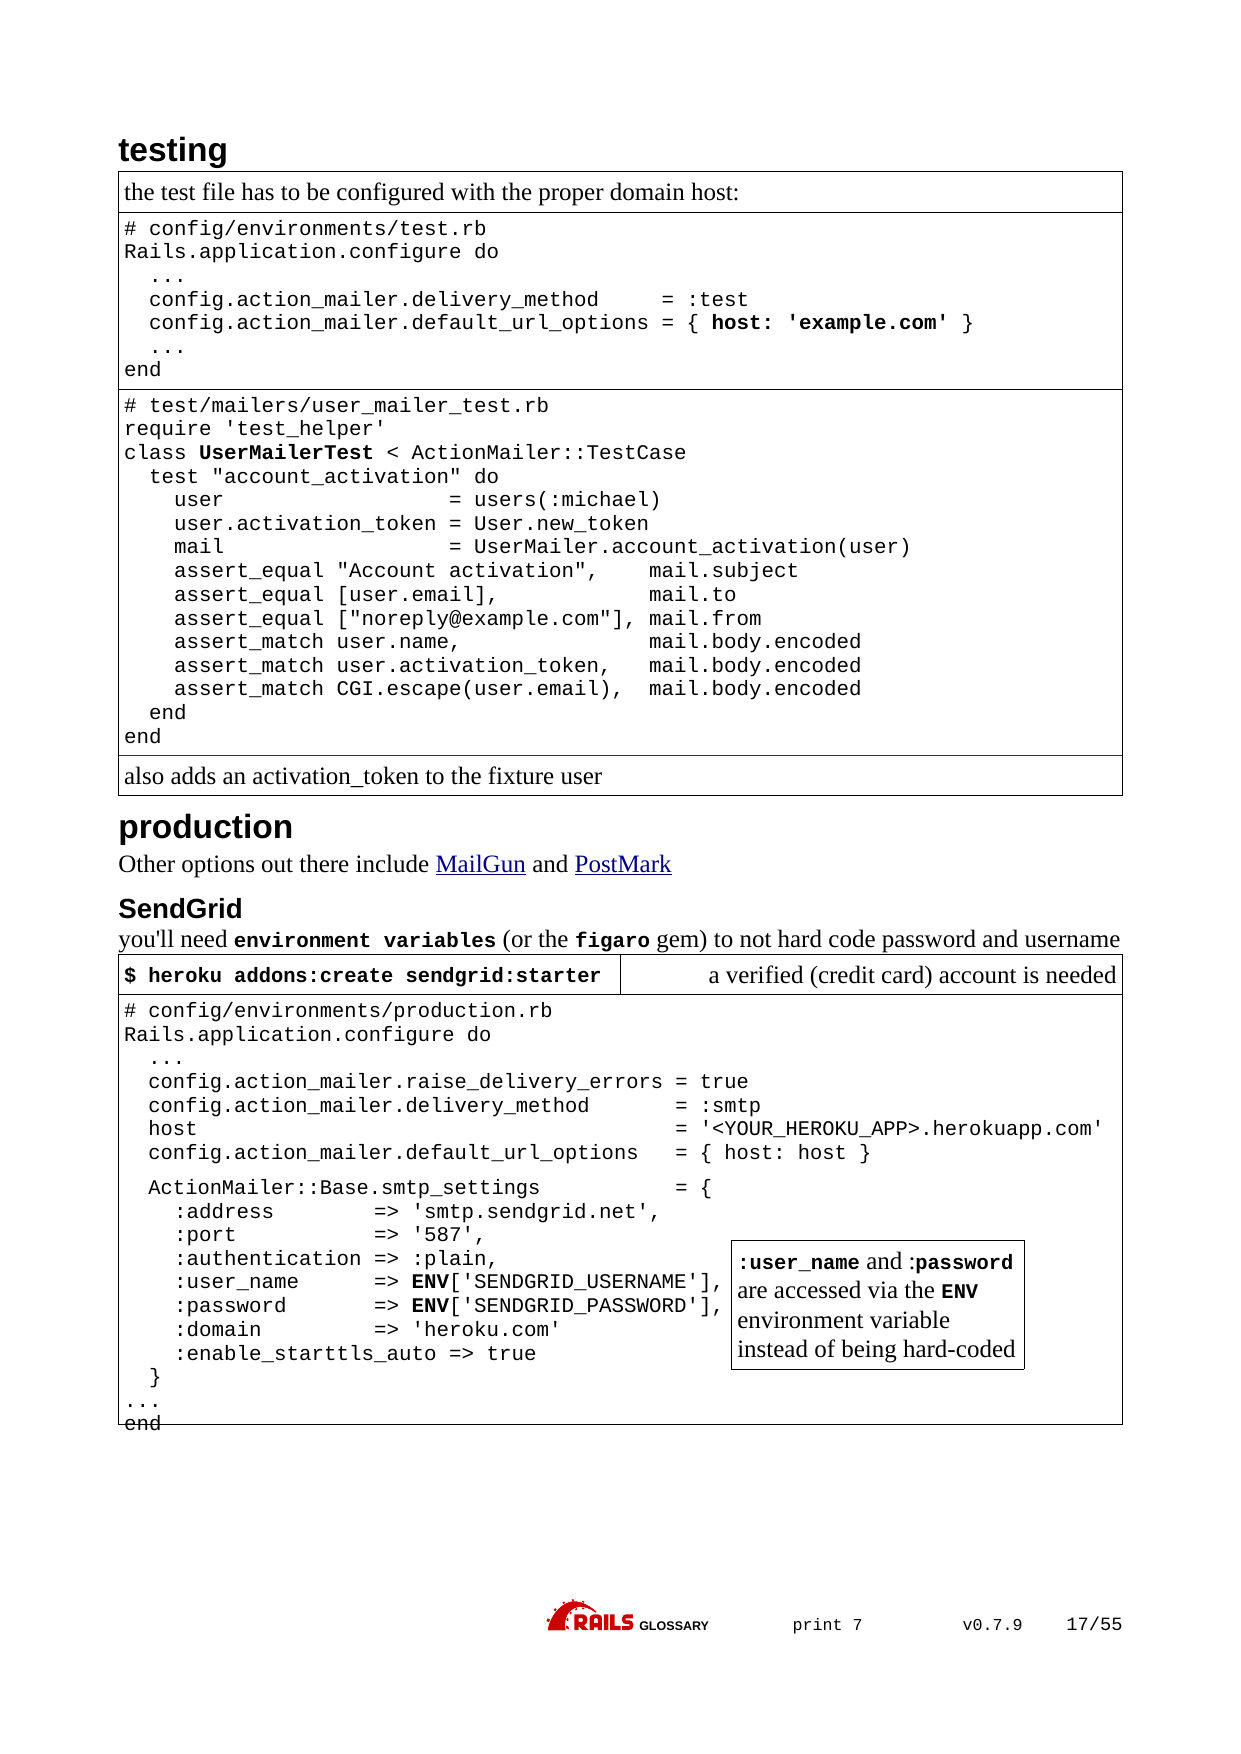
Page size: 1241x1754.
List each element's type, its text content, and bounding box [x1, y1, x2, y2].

table_cell [1024, 1171, 1122, 1424]
subtitle production [118, 807, 1122, 846]
table_header a verified (credit card) account is needed [621, 955, 1122, 994]
subtitle testing [118, 130, 1122, 168]
subtitle SendGrid [118, 892, 1122, 924]
table_header $ heroku addons:create sendgrid:starter [119, 955, 620, 994]
table_cell also adds an activation_token to the fixture user [119, 756, 1122, 795]
table_cell [731, 1370, 1024, 1424]
table_cell :user_name and :password are accessed via the ENV environment variable instead of being hard-coded [732, 1241, 1024, 1368]
table_cell ActionMailer::Base.smtp_settings = { :address => 'smtp.sendgrid.net', :port => '587', :authentication => :plain, :user_name => ENV['SENDGRID_USERNAME'], :password => ENV['SENDGRID_PASSWORD'], :domain => 'heroku.com' :enable_starttls_auto => true } ... end [119, 1171, 731, 1424]
table_cell # test/mailers/user_mailer_test.rb require 'test_helper' class UserMailerTest < ActionMailer::TestCase test "account_activation" do user = users(:michael) user.activation_token = User.new_token mail = UserMailer.account_activation(user) assert_equal "Account activation", mail.subject assert_equal [user.email], mail.to assert_equal ["noreply@example.com"], mail.from assert_match user.name, mail.body.encoded assert_match user.activation_token, mail.body.encoded assert_match CGI.escape(user.email), mail.body.encoded end end [119, 390, 1122, 755]
text you'll need environment variables (or the figaro gem) to not hard code password and username [118, 924, 1122, 954]
table_cell # config/environments/test.rb Rails.application.configure do ... config.action_mailer.delivery_method = :test config.action_mailer.default_url_options = { host: 'example.com' } ... end [119, 213, 1122, 389]
text Other options out there include MailGun and PostMark [118, 849, 1122, 878]
table_cell [731, 1171, 1024, 1240]
table_header the test file has to be configured with the proper domain host: [119, 172, 1122, 212]
table_cell # config/environments/production.rb Rails.application.configure do ... config.action_mailer.raise_delivery_errors = true config.action_mailer.delivery_method = :smtp host = '<YOUR_HEROKU_APP>.herokuapp.com' config.action_mailer.default_url_options = { host: host } [119, 995, 1122, 1171]
